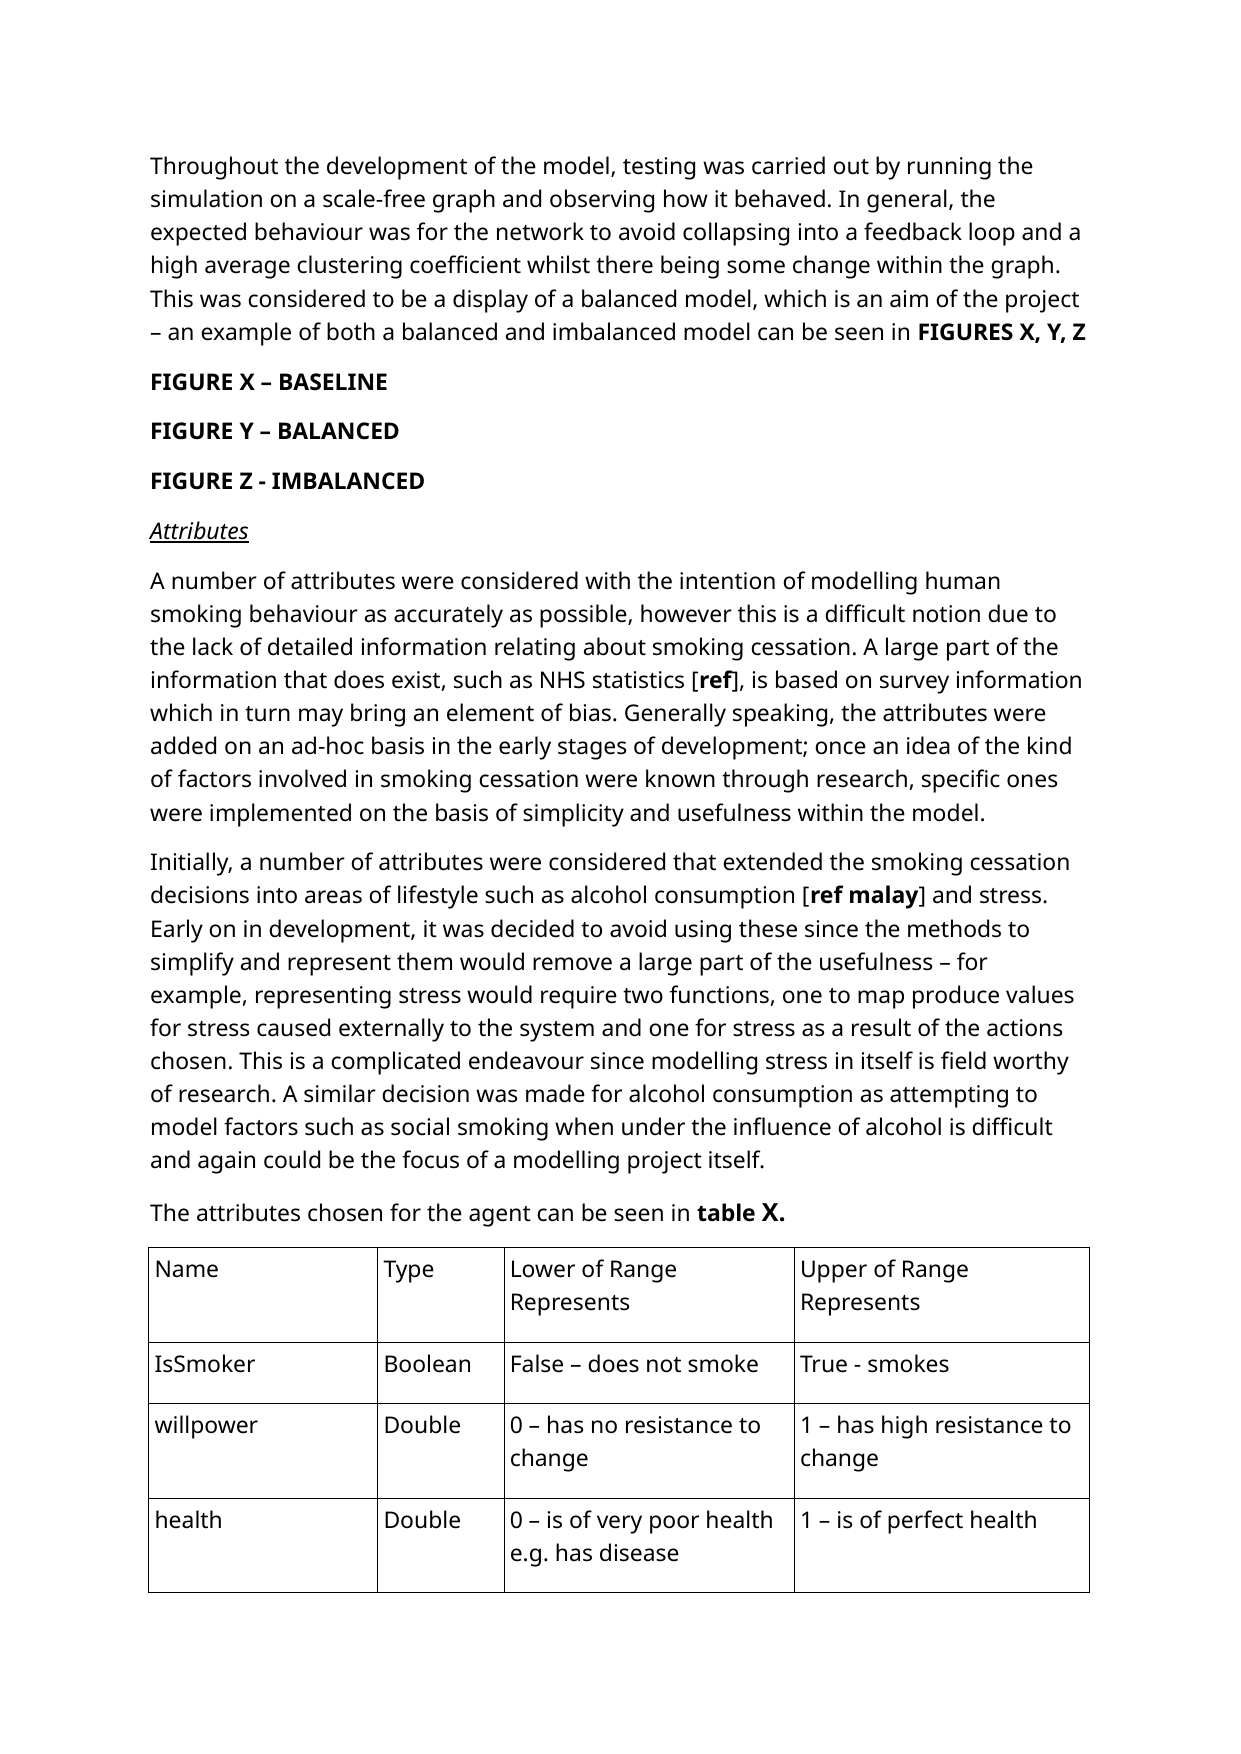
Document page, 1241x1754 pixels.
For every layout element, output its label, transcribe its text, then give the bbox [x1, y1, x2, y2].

table_header Name [149, 1248, 377, 1341]
text FIGURE X – BASELINE [150, 365, 1090, 397]
text The attributes chosen for the agent can be seen in table X. [150, 1194, 1090, 1228]
text Throughout the development of the model, testing was carried out by running the simulation on a scale-free graph and observing how it behaved. In general, the expected behaviour was for the network to avoid collapsing into a feedback loop and a high average clustering coefficient whilst there being some change within the graph. This was considered to be a display of a balanced model, which is an aim of the project – an example of both a balanced and imbalanced model can be seen in FIGURES X, Y, Z [150, 150, 1090, 347]
table_cell False – does not smoke [505, 1343, 794, 1403]
table_header Type [378, 1248, 504, 1341]
table_cell Boolean [378, 1343, 504, 1403]
table_cell 0 – has no resistance to change [505, 1404, 794, 1497]
table_cell willpower [149, 1404, 377, 1497]
table_cell IsSmoker [149, 1343, 377, 1403]
table_cell 1 – is of perfect health [795, 1499, 1089, 1592]
table_cell True - smokes [795, 1343, 1089, 1403]
text FIGURE Z - IMBALANCED [150, 465, 1090, 496]
table_cell 1 – has high resistance to change [795, 1404, 1089, 1497]
text FIGURE Y – BALANCED [150, 415, 1090, 446]
table_cell Double [378, 1499, 504, 1592]
table_header Lower of Range Represents [505, 1248, 794, 1341]
text Initially, a number of attributes were considered that extended the smoking cessation decisions into areas of lifestyle such as alcohol consumption [ref malay] and stress. Early on in development, it was decided to avoid using these since the methods to simplify and represent them would remove a large part of the usefulness – for example, representing stress would require two functions, one to map produce values for stress caused externally to the system and one for stress as a result of the actions chosen. This is a complicated endeavour since modelling stress in itself is field worthy of research. A similar decision was made for alcohol consumption as attempting to model factors such as social smoking when under the influence of alcohol is difficult and again could be the focus of a modelling project itself. [150, 846, 1090, 1176]
text A number of attributes were considered with the intention of modelling human smoking behaviour as accurately as possible, however this is a difficult notion due to the lack of detailed information relating about smoking cessation. A large part of the information that does exist, such as NHS statistics [ref], is based on survey information which in turn may bring an element of bias. Generally speaking, the attributes were added on an ad-hoc basis in the early stages of development; once an idea of the kind of factors involved in smoking cessation were known through research, specific ones were implemented on the basis of simplicity and usefulness within the model. [150, 564, 1090, 828]
table_header Upper of Range Represents [795, 1248, 1089, 1341]
table_cell 0 – is of very poor health e.g. has disease [505, 1499, 794, 1592]
table_cell health [149, 1499, 377, 1592]
text Attributes [150, 515, 1090, 546]
table_cell Double [378, 1404, 504, 1497]
